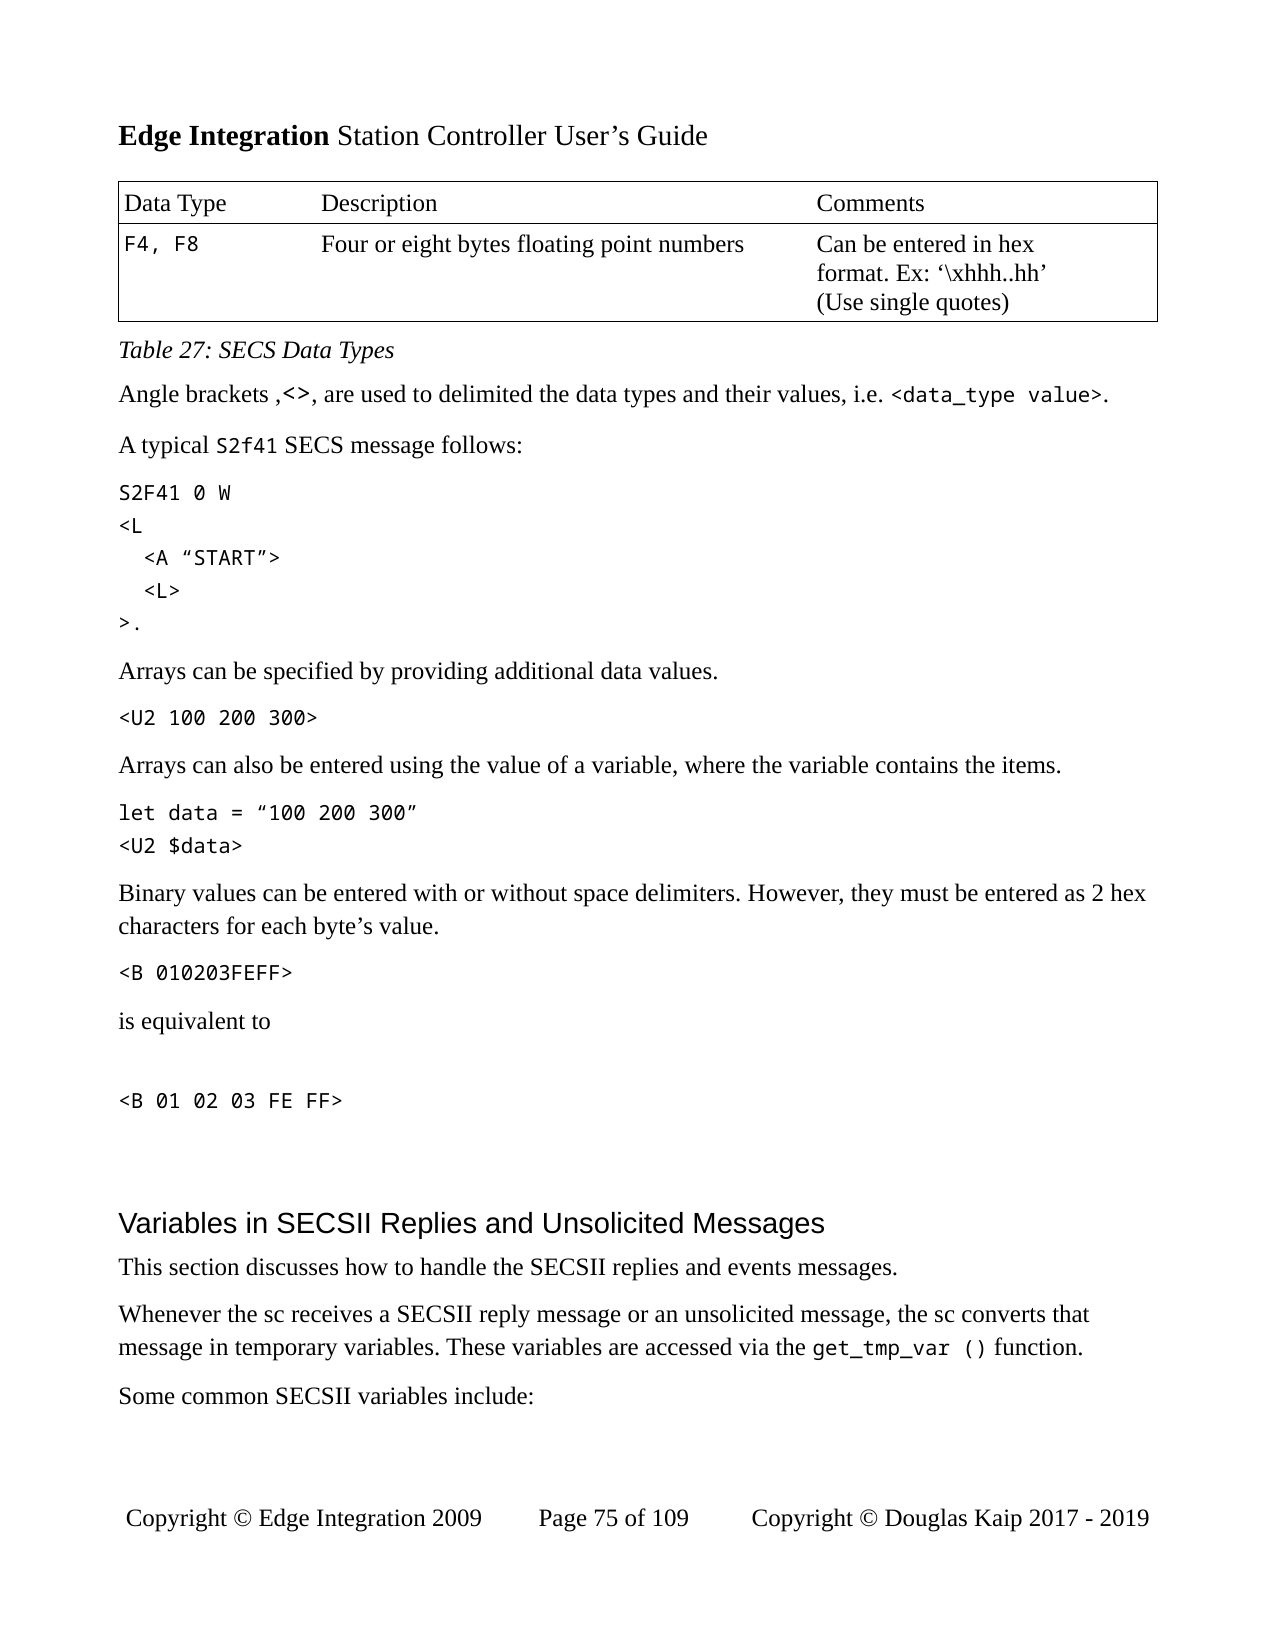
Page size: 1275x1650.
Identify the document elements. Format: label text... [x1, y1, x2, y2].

text Binary values can be entered with or without space delimiters. However, they must be entered as 2 hex characters for each byte’s value. [118, 878, 1157, 940]
table_header Description [315, 182, 811, 222]
text is equivalent to [118, 1006, 1157, 1034]
text This section discusses how to handle the SECSII replies and events messages. [118, 1252, 1157, 1281]
table_header Comments [811, 182, 1157, 222]
text Arrays can be specified by providing additional data values. [118, 656, 1157, 684]
table_cell Four or eight bytes floating point numbers [315, 224, 811, 321]
text Whenever the sc receives a SECSII reply message or an unsolicited message, the sc converts that message in temporary variables. These variables are accessed via the get_tmp_var () function. [118, 1299, 1157, 1362]
text let data = “100 200 300” <U2 $data> [118, 798, 1157, 859]
text Arrays can also be entered using the value of a variable, where the variable contains the items. [118, 751, 1157, 779]
text A typical S2f41 SECS message follows: [118, 430, 1157, 459]
text Table 27: SECS Data Types [118, 335, 1157, 363]
text Some common SECSII variables include: [118, 1381, 1157, 1409]
text <B 01 02 03 FE FF> [118, 1053, 1157, 1114]
text S2F41 0 W <L <A “START”> <L> >. [118, 478, 1157, 637]
subtitle Variables in SECSII Replies and Unsolicited Messages [118, 1206, 1157, 1239]
text <U2 100 200 300> [118, 703, 1157, 732]
text <B 010203FEFF> [118, 958, 1157, 987]
text Angle brackets ,<>, are used to delimited the data types and their values, i.e. <data_type value>. [118, 376, 1157, 410]
table_header Data Type [119, 182, 315, 222]
table_cell Can be entered in hex format. Ex: ‘\xhhh..hh’ (Use single quotes) [811, 224, 1157, 321]
table_cell F4, F8 [119, 224, 315, 321]
